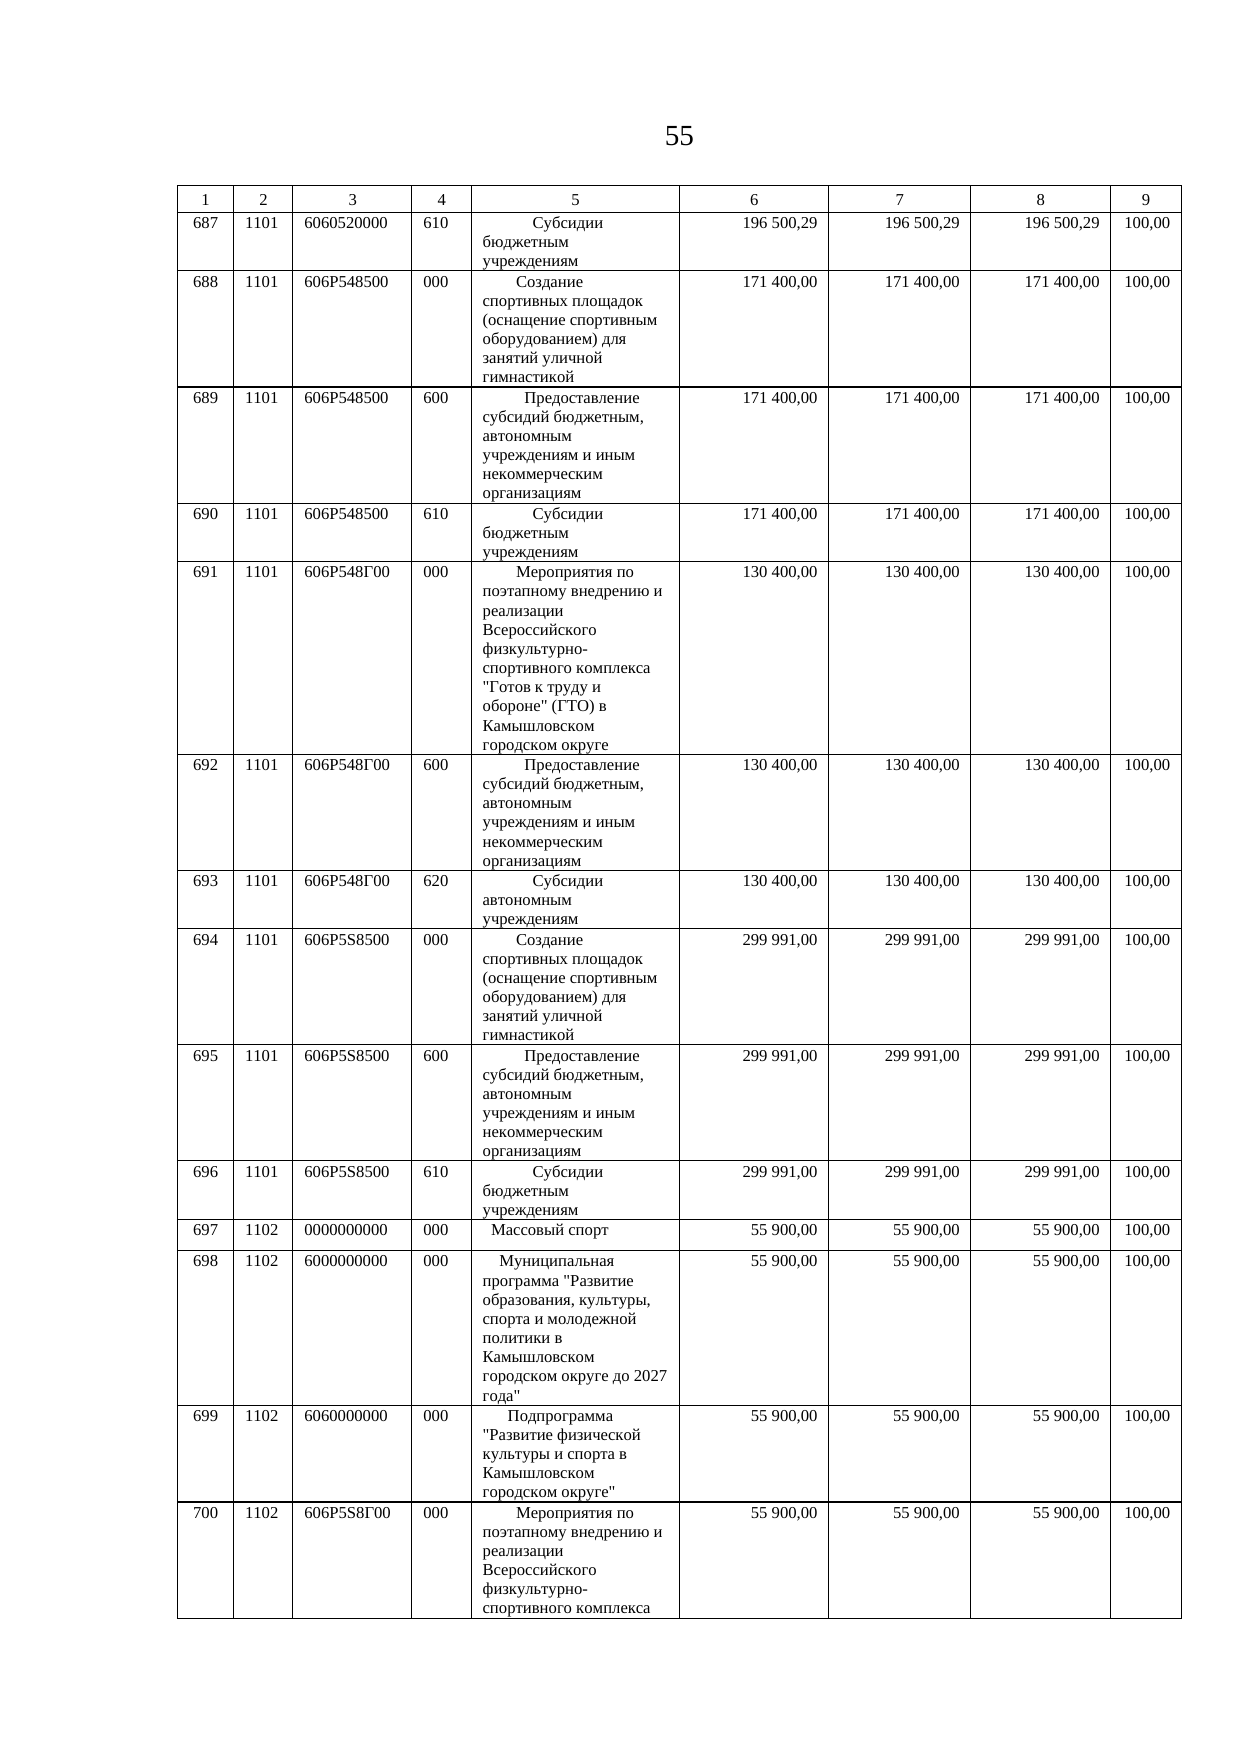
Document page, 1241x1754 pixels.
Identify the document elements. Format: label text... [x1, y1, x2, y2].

table_header 1 [178, 186, 233, 212]
table_cell 1101 [234, 871, 292, 928]
table_cell 55 900,00 [829, 1220, 970, 1250]
table_cell 690 [178, 504, 233, 561]
table_cell 697 [178, 1220, 233, 1250]
table_cell 171 400,00 [680, 271, 828, 386]
table_cell 100,00 [1111, 929, 1181, 1044]
table_cell 171 400,00 [829, 504, 970, 561]
table_cell 691 [178, 562, 233, 754]
table_cell 55 900,00 [829, 1406, 970, 1501]
table_cell 600 [412, 755, 471, 870]
table_cell 000 [412, 929, 471, 1044]
table_cell Предоставление субсидий бюджетным, автономным учреждениям и иным некоммерческим организациям [472, 1045, 679, 1160]
table_cell Мероприятия по поэтапному внедрению и реализации Всероссийского физкультурно-спортивного комплекса [472, 1503, 679, 1617]
table_cell 1102 [234, 1503, 292, 1617]
table_cell 100,00 [1111, 1220, 1181, 1250]
table_cell 100,00 [1111, 1045, 1181, 1160]
table_cell 1102 [234, 1251, 292, 1404]
table_cell 698 [178, 1251, 233, 1404]
table_cell 55 900,00 [829, 1503, 970, 1617]
table_cell 606P548500 [293, 504, 411, 561]
table_cell 6000000000 [293, 1251, 411, 1404]
table_cell 171 400,00 [829, 388, 970, 502]
table_cell Предоставление субсидий бюджетным, автономным учреждениям и иным некоммерческим организациям [472, 388, 679, 502]
table_cell 100,00 [1111, 1251, 1181, 1404]
table_cell 694 [178, 929, 233, 1044]
table_cell 606P5S8500 [293, 929, 411, 1044]
table_cell 299 991,00 [829, 1161, 970, 1219]
table_cell 171 400,00 [971, 271, 1110, 386]
table_cell 606P5S8500 [293, 1161, 411, 1219]
table_cell Создание спортивных площадок (оснащение спортивным оборудованием) для занятий уличной гимнастикой [472, 929, 679, 1044]
table_cell 55 900,00 [971, 1406, 1110, 1501]
table_header 6 [680, 186, 828, 212]
table_cell 1101 [234, 929, 292, 1044]
table_cell 171 400,00 [971, 388, 1110, 502]
table_cell Подпрограмма "Развитие физической культуры и спорта в Камышловском городском округе" [472, 1406, 679, 1501]
table_cell 600 [412, 388, 471, 502]
table_cell 1101 [234, 271, 292, 386]
table_cell Предоставление субсидий бюджетным, автономным учреждениям и иным некоммерческим организациям [472, 755, 679, 870]
table_cell 1102 [234, 1406, 292, 1501]
table_header 9 [1111, 186, 1181, 212]
table_cell 689 [178, 388, 233, 502]
table_cell 130 400,00 [971, 871, 1110, 928]
table_header 8 [971, 186, 1110, 212]
table_cell 700 [178, 1503, 233, 1617]
table_cell 000 [412, 1406, 471, 1501]
table_cell 606P548500 [293, 271, 411, 386]
table_cell 606P5S8500 [293, 1045, 411, 1160]
table_cell 1102 [234, 1220, 292, 1250]
table_cell 171 400,00 [971, 504, 1110, 561]
table_cell 0000000000 [293, 1220, 411, 1250]
table_cell 688 [178, 271, 233, 386]
table_cell 100,00 [1111, 504, 1181, 561]
table_header 5 [472, 186, 679, 212]
table_cell 299 991,00 [680, 1161, 828, 1219]
table_cell 130 400,00 [680, 755, 828, 870]
table_cell 299 991,00 [829, 1045, 970, 1160]
table_cell Субсидии автономным учреждениям [472, 871, 679, 928]
table_cell 196 500,29 [829, 213, 970, 270]
table_cell 55 900,00 [829, 1251, 970, 1404]
table_cell 1101 [234, 388, 292, 502]
table_cell 693 [178, 871, 233, 928]
table_cell 606P548500 [293, 388, 411, 502]
table_cell 55 900,00 [680, 1251, 828, 1404]
table_cell 171 400,00 [829, 271, 970, 386]
table_cell 100,00 [1111, 755, 1181, 870]
table_cell 299 991,00 [680, 929, 828, 1044]
table_cell 55 900,00 [971, 1220, 1110, 1250]
table_cell 100,00 [1111, 213, 1181, 270]
table_header 7 [829, 186, 970, 212]
table_cell 000 [412, 562, 471, 754]
table_cell 100,00 [1111, 871, 1181, 928]
table_cell 696 [178, 1161, 233, 1219]
table_cell 606P548Г00 [293, 871, 411, 928]
table_cell 130 400,00 [829, 562, 970, 754]
table_cell 1101 [234, 1161, 292, 1219]
table_cell 1101 [234, 755, 292, 870]
table_cell 130 400,00 [829, 871, 970, 928]
table_cell 000 [412, 1251, 471, 1404]
table_cell 695 [178, 1045, 233, 1160]
table_cell Мероприятия по поэтапному внедрению и реализации Всероссийского физкультурно-спортивного комплекса "Готов к труду и обороне" (ГТО) в Камышловском городском округе [472, 562, 679, 754]
table_cell Субсидии бюджетным учреждениям [472, 504, 679, 561]
table_cell 55 900,00 [971, 1251, 1110, 1404]
table_cell 610 [412, 1161, 471, 1219]
table_cell 600 [412, 1045, 471, 1160]
table_header 2 [234, 186, 292, 212]
table_cell 1101 [234, 213, 292, 270]
table_cell 55 900,00 [680, 1406, 828, 1501]
table_cell 100,00 [1111, 562, 1181, 754]
table_cell 620 [412, 871, 471, 928]
table_cell 100,00 [1111, 1503, 1181, 1617]
table_cell 100,00 [1111, 1406, 1181, 1501]
table_cell 1101 [234, 562, 292, 754]
table_cell 699 [178, 1406, 233, 1501]
table_cell 171 400,00 [680, 504, 828, 561]
table_cell 1101 [234, 1045, 292, 1160]
table_cell 299 991,00 [971, 929, 1110, 1044]
table_cell 171 400,00 [680, 388, 828, 502]
table_cell 299 991,00 [971, 1045, 1110, 1160]
table_cell 687 [178, 213, 233, 270]
table_cell 55 900,00 [971, 1503, 1110, 1617]
table_cell Муниципальная программа "Развитие образования, культуры, спорта и молодежной политики в Камышловском городском округе до 2027 года" [472, 1251, 679, 1404]
table_cell 299 991,00 [971, 1161, 1110, 1219]
table_cell 100,00 [1111, 271, 1181, 386]
table_cell 100,00 [1111, 388, 1181, 502]
table_cell 55 900,00 [680, 1220, 828, 1250]
table_header 3 [293, 186, 411, 212]
table_cell 000 [412, 271, 471, 386]
table_cell 000 [412, 1220, 471, 1250]
table_cell 196 500,29 [971, 213, 1110, 270]
table_cell 6060000000 [293, 1406, 411, 1501]
table_cell 606P5S8Г00 [293, 1503, 411, 1617]
table_cell 130 400,00 [971, 755, 1110, 870]
table_cell 130 400,00 [680, 871, 828, 928]
table_cell 6060520000 [293, 213, 411, 270]
table_cell Субсидии бюджетным учреждениям [472, 213, 679, 270]
table_cell Субсидии бюджетным учреждениям [472, 1161, 679, 1219]
table_cell 000 [412, 1503, 471, 1617]
table_cell Создание спортивных площадок (оснащение спортивным оборудованием) для занятий уличной гимнастикой [472, 271, 679, 386]
table_cell 610 [412, 213, 471, 270]
table_cell Массовый спорт [472, 1220, 679, 1250]
table_cell 1101 [234, 504, 292, 561]
table_cell 55 900,00 [680, 1503, 828, 1617]
table_cell 606P548Г00 [293, 755, 411, 870]
table_cell 130 400,00 [680, 562, 828, 754]
table_cell 130 400,00 [829, 755, 970, 870]
table_cell 299 991,00 [829, 929, 970, 1044]
table_cell 100,00 [1111, 1161, 1181, 1219]
table_cell 299 991,00 [680, 1045, 828, 1160]
table_cell 130 400,00 [971, 562, 1110, 754]
table_cell 196 500,29 [680, 213, 828, 270]
table_cell 610 [412, 504, 471, 561]
table_cell 606P548Г00 [293, 562, 411, 754]
table_cell 692 [178, 755, 233, 870]
table_header 4 [412, 186, 471, 212]
